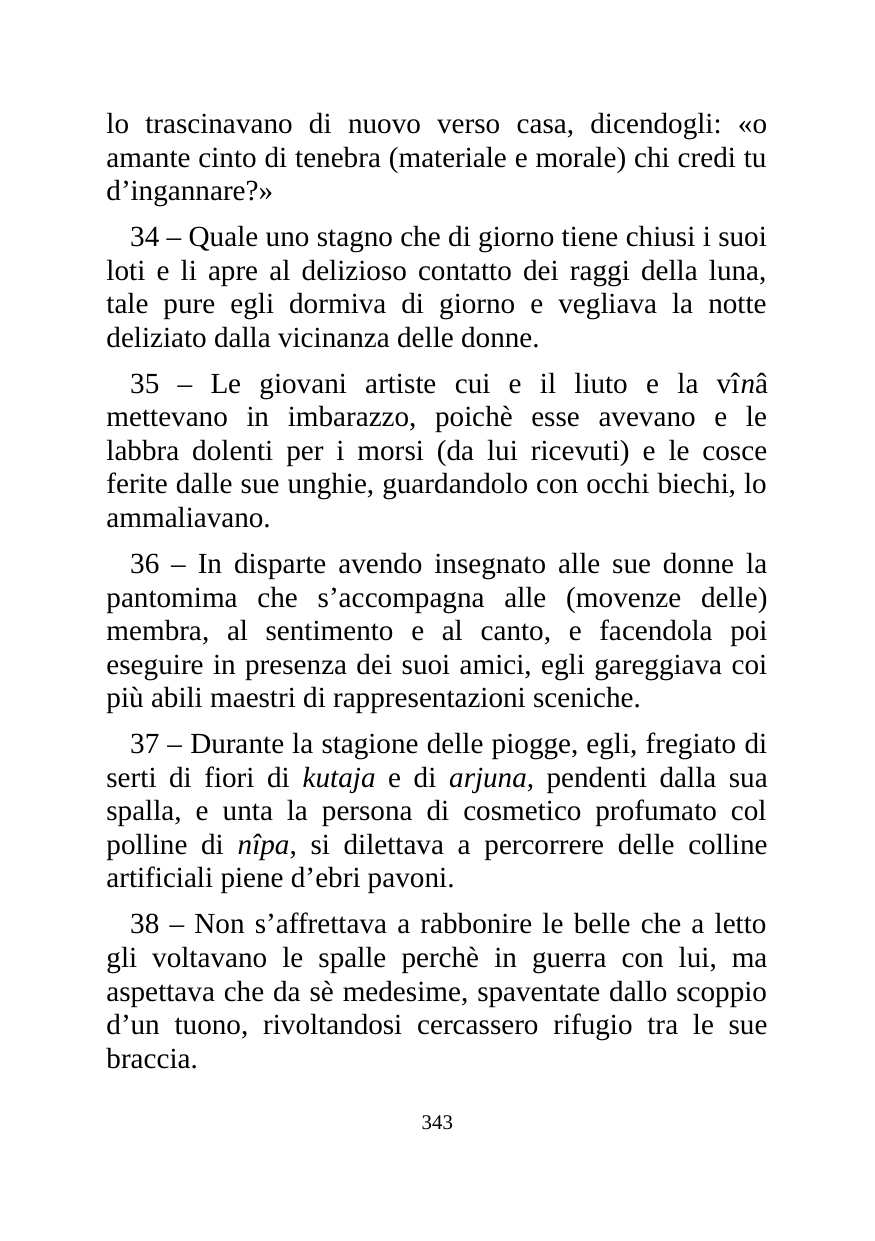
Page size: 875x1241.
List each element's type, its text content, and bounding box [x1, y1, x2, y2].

text 37 – Durante la stagione delle piogge, egli, fregiato di serti di fiori di kutaja e di arjuna, pendenti dalla sua spalla, e unta la persona di cosmetico profumato col polline di nîpa, si dilettava a percorrere delle colline artificiali piene d’ebri pavoni. [106, 726, 768, 894]
text 34 – Quale uno stagno che di giorno tiene chiusi i suoi loti e li apre al delizioso contatto dei raggi della luna, tale pure egli dormiva di giorno e vegliava la notte deliziato dalla vicinanza delle donne. [106, 219, 768, 353]
text 36 – In disparte avendo insegnato alle sue donne la pantomima che s’accompagna alle (movenze delle) membra, al sentimento e al canto, e facendola poi eseguire in presenza dei suoi amici, egli gareggiava coi più abili maestri di rappresentazioni sceniche. [106, 546, 768, 714]
text lo trascinavano di nuovo verso casa, dicendogli: «o amante cinto di tenebra (materiale e morale) chi credi tu d’ingannare?» [106, 106, 768, 207]
text 38 – Non s’affrettava a rabbonire le belle che a letto gli voltavano le spalle perchè in guerra con lui, ma aspettava che da sè medesime, spaventate dallo scoppio d’un tuono, rivoltandosi cercassero rifugio tra le sue braccia. [106, 907, 768, 1074]
text 35 – Le giovani artiste cui e il liuto e la vînâ mettevano in imbarazzo, poichè esse avevano e le labbra dolenti per i morsi (da lui ricevuti) e le cosce ferite dalle sue unghie, guardandolo con occhi biechi, lo ammaliavano. [106, 366, 768, 534]
